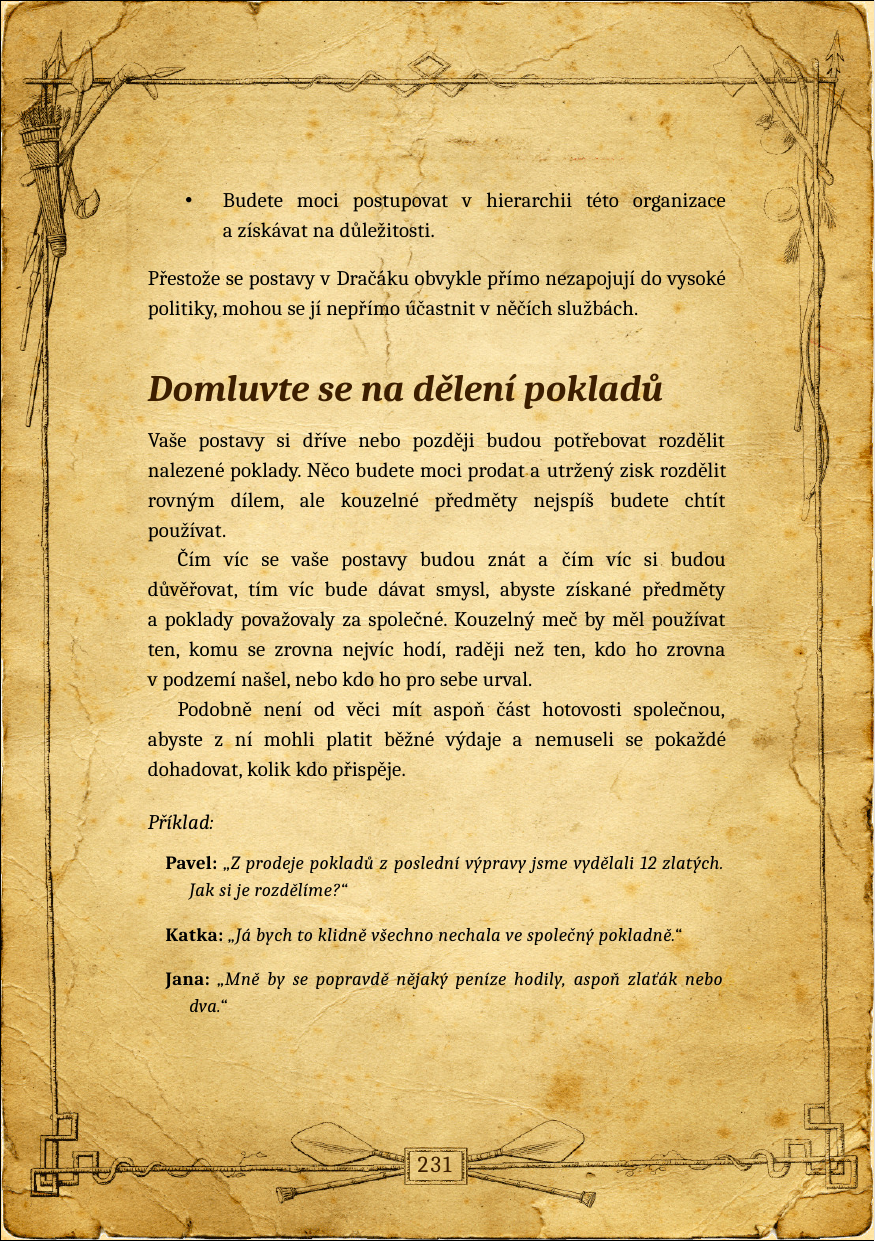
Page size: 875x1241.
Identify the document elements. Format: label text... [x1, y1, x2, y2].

text Jana: „Mně by se popravdě nějaký peníze hodily, aspoň zlaťák nebo dva.“ [165, 969, 726, 1017]
list Budete moci postupovat v⁠ hierarchii této organizace a⁠ získávat na důležitosti. [185, 189, 726, 243]
text Příklad: [148, 811, 726, 835]
text Pavel: „Z⁠ prodeje pokladů z⁠ poslední výpravy jsme vydělali 12 zlatých. Jak si je rozdělíme?“ [165, 853, 726, 901]
subtitle Domluvte se na dělení pokladů [148, 368, 726, 411]
picture [1, 1, 874, 1240]
text Katka: „Já bych to klidně všechno nechala ve společný pokladně.“ [165, 924, 726, 946]
text Vaše postavy si dříve nebo později budou potřebovat rozdělit nalezené poklady. Něco budete moci prodat a⁠ utržený zisk rozdělit rovným dílem, ale kouzelné předměty nejspíš budete chtít používat. Čím víc se vaše postavy budou znát a⁠ čím víc si budou důvěřovat, tím víc bude dávat smysl, abyste získané předměty a⁠ poklady považovaly za společné. Kouzelný meč by měl používat ten, komu se zrovna nejvíc hodí, raději než ten, kdo ho zrovna v⁠ podzemí našel, nebo kdo ho pro sebe urval. Podobně není od věci mít aspoň část hotovosti společnou, abyste z⁠ ní mohli platit běžné výdaje a⁠ nemuseli se pokaždé dohadovat, kolik kdo přispěje. [148, 428, 726, 781]
text Přestože se postavy v⁠ Dračáku obvykle přímo nezapojují do vysoké politiky, mohou se jí nepřímo účastnit v⁠ něčích službách. [148, 267, 726, 320]
